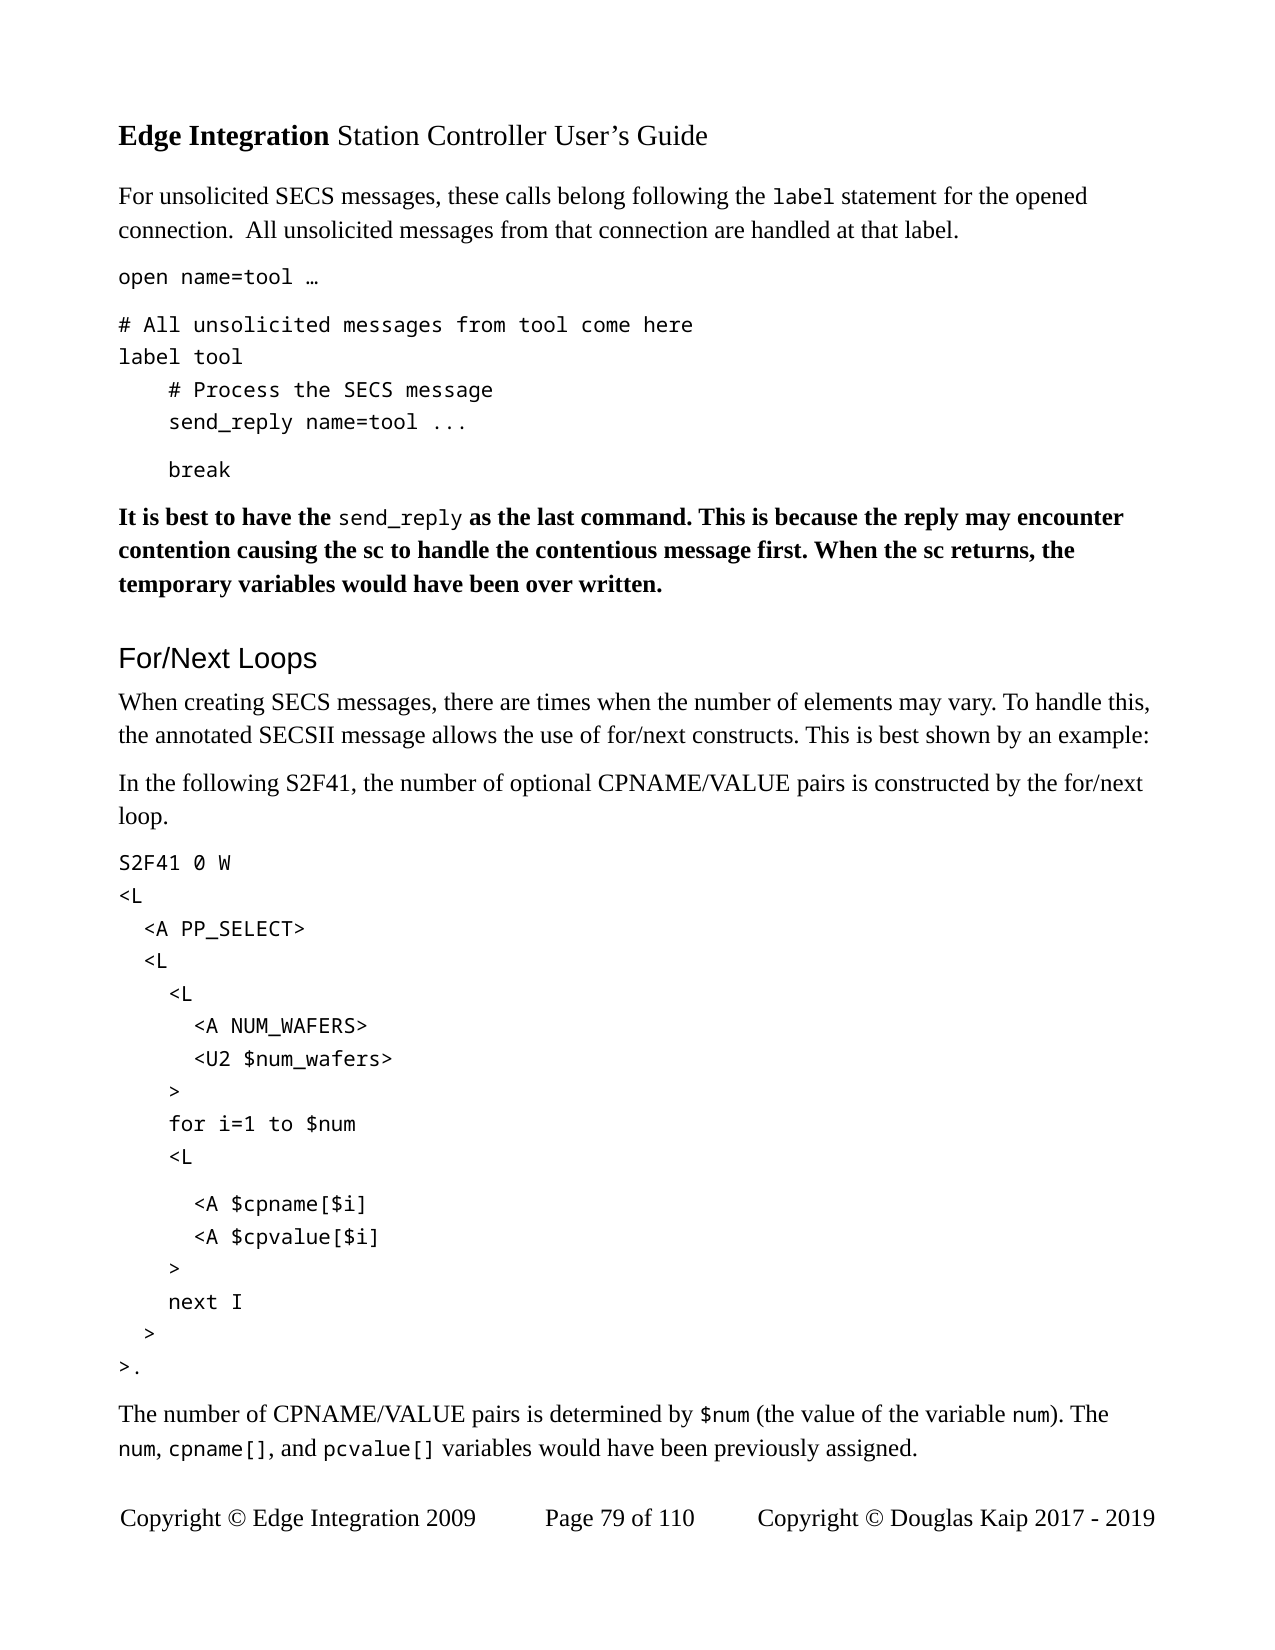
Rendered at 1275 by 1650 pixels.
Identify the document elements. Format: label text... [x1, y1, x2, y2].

text open name=tool … [118, 262, 1157, 291]
text break [118, 455, 1157, 483]
text <A $cpname[$i] <A $cpvalue[$i] > next I > >. [118, 1189, 1157, 1381]
text It is best to have the send_reply as the last command. This is because the reply may encounter contention causing the sc to handle the contentious message first. When the sc returns, the temporary variables would have been over written. [118, 502, 1157, 597]
text # All unsolicited messages from tool come here label tool # Process the SECS message send_reply name=tool ... [118, 310, 1157, 436]
text For unsolicited SECS messages, these calls belong following the label statement for the opened connection. All unsolicited messages from that connection are handled at that label. [118, 181, 1157, 244]
text The number of CPNAME/VALUE pairs is determined by $num (the value of the variable num). The num, cpname[], and pcvalue[] variables would have been previously assigned. [118, 1399, 1157, 1463]
text In the following S2F41, the number of optional CPNAME/VALUE pairs is constructed by the for/next loop. [118, 768, 1157, 830]
subtitle For/Next Loops [118, 641, 1157, 675]
text When creating SECS messages, there are times when the number of elements may vary. To handle this, the annotated SECSII message allows the use of for/next constructs. This is best shown by an example: [118, 687, 1157, 749]
text S2F41 0 W <L <A PP_SELECT> <L <L <A NUM_WAFERS> <U2 $num_wafers> > for i=1 to $num <L [118, 848, 1157, 1170]
